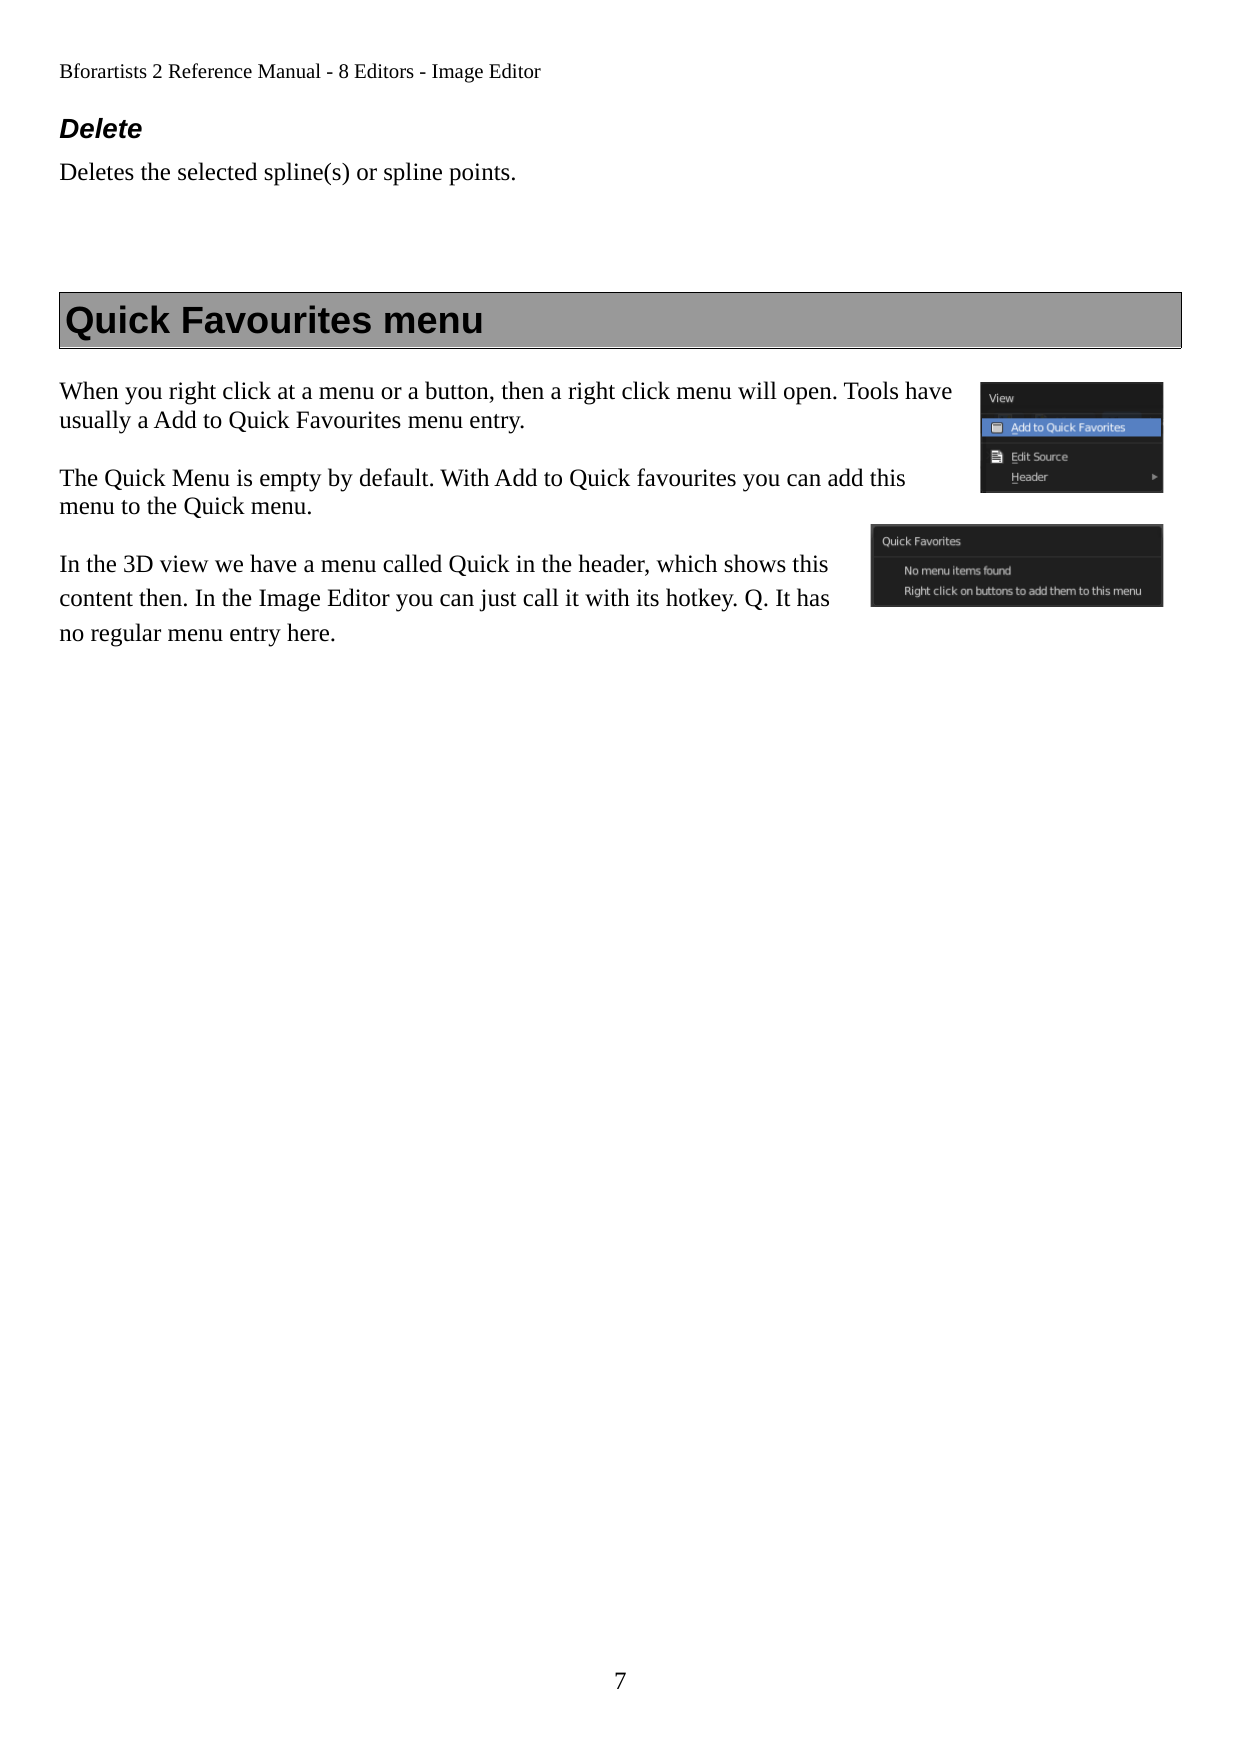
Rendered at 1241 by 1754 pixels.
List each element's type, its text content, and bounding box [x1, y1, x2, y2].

text In the 3D view we have a menu called Quick in the header, which shows this content then. In the Image Editor you can just call it with its hotkey. Q. It has no regular menu entry here. [59, 549, 1181, 647]
subtitle Delete [59, 113, 1181, 144]
picture [980, 382, 1164, 493]
table_header Quick Favourites menu [60, 293, 1181, 347]
text When you right click at a menu or a button, then a right click menu will open. Tools have usually a Add to Quick Favourites menu entry. [59, 376, 1181, 434]
picture [870, 524, 1164, 607]
text The Quick Menu is empty by default. With Add to Quick favourites you can add this menu to the Quick menu. [59, 463, 1181, 520]
text Deletes the selected spline(s) or spline points. [59, 157, 1181, 186]
